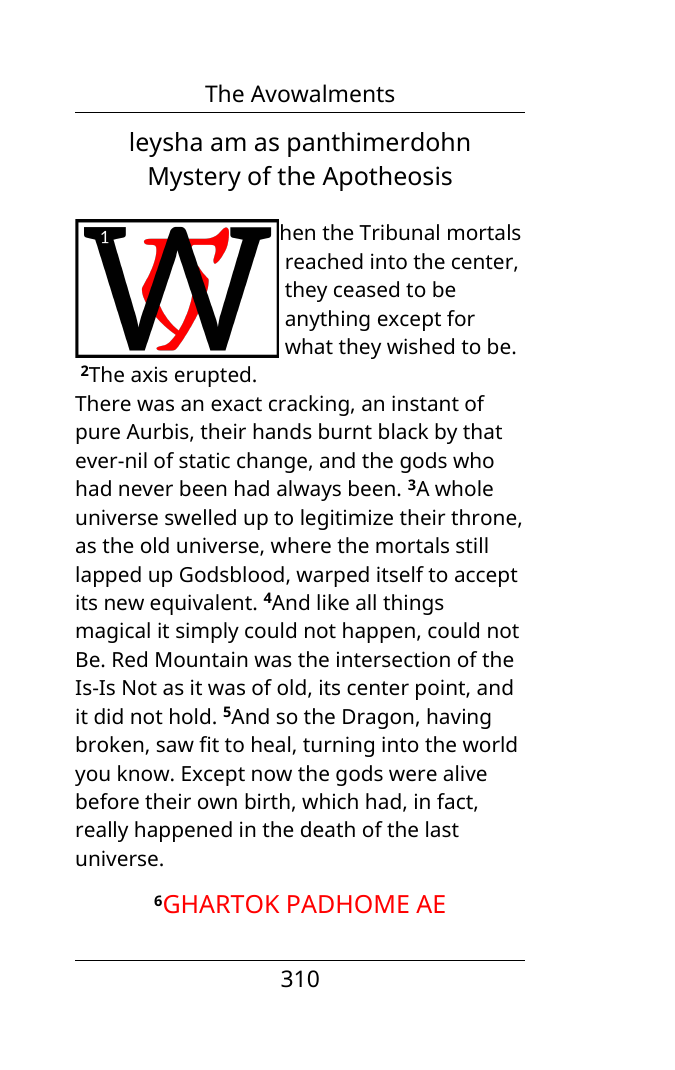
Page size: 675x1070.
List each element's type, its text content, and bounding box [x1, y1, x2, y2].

text hen the Tribunal mortals [75, 218, 525, 247]
text There was an exact cracking, an instant of pure Aurbis, their hands burnt black by that ever-nil of static change, and the gods who had never been had always been. 3A whole universe swelled up to legitimize their throne, as the old universe, where the mortals still lapped up Godsblood, warped itself to accept its new equivalent. 4And like all things magical it simply could not happen, could not Be. Red Mountain was the intersection of the Is-Is Not as it was of old, its center point, and it did not hold. 5And so the Dragon, having broken, saw fit to heal, turning into the world you know. Except now the gods were alive before their own birth, which had, in fact, really happened in the death of the last universe. [75, 389, 525, 872]
text reached into the center, [279, 247, 525, 275]
picture [75, 219, 279, 358]
text 6GHARTOK PADHOME AE [75, 887, 525, 921]
text they ceased to be [279, 275, 525, 304]
text 2The axis erupted. [75, 361, 525, 389]
text leysha am as panthimerdohn [75, 125, 525, 159]
text anything except for [279, 304, 525, 332]
text Mystery of the Apotheosis [75, 159, 525, 193]
text what they wished to be. [75, 332, 525, 361]
